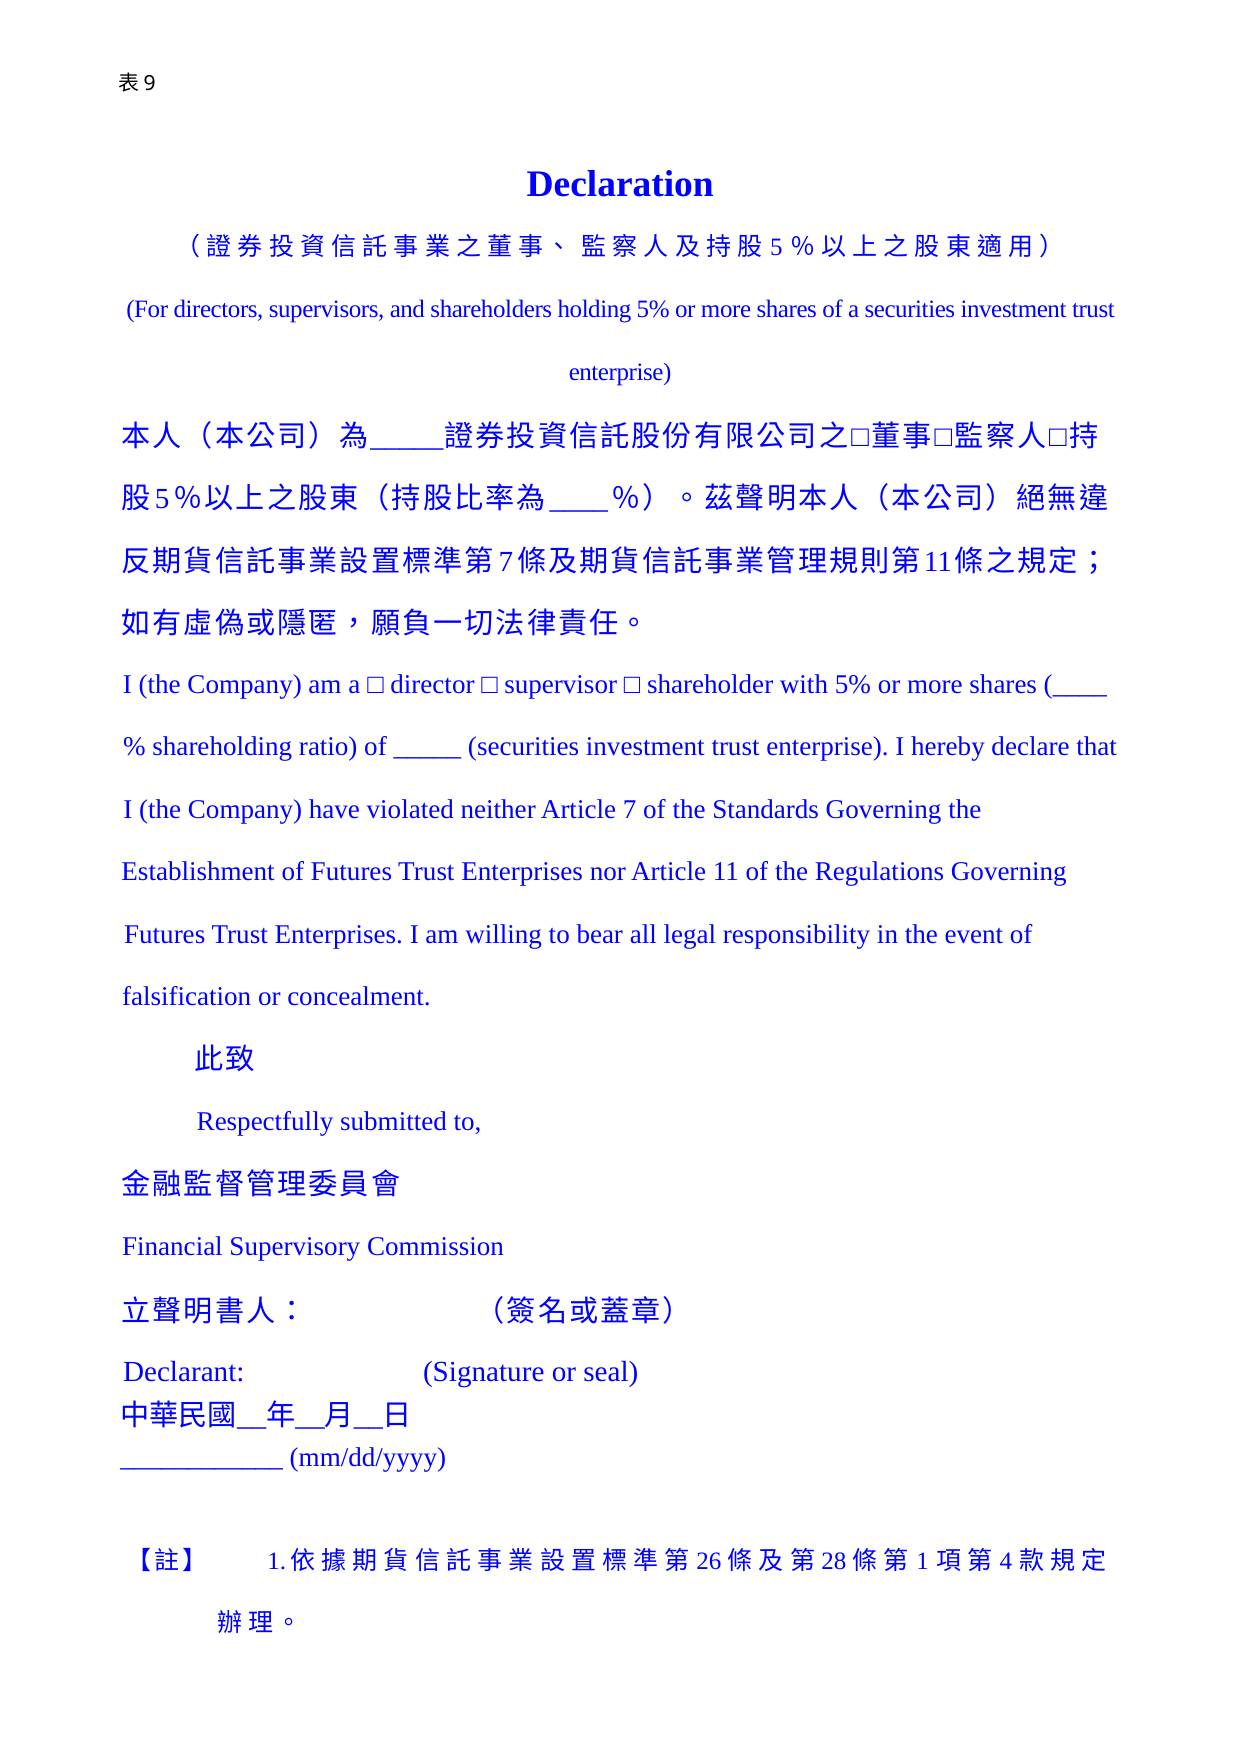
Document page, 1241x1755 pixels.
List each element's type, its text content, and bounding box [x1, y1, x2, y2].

text Declarant: (Signature or seal) [120, 1329, 1120, 1392]
text ____________ (mm/dd/yyyy) [120, 1433, 1120, 1475]
text (For directors, supervisors, and shareholders holding 5% or more shares of a securities investment trust enterprise) [120, 267, 1120, 392]
text Declaration [120, 142, 1120, 204]
text （證券投資信託事業之董事、監察人及持股5％以上之股東適用） [120, 204, 1120, 267]
text 中華民國__年__月__日 [120, 1392, 1120, 1433]
text 本人（本公司）為_____證券投資信託股份有限公司之□董事□監察人□持股5％以上之股東（持股比率為____％）。茲聲明本人（本公司）絕無違反期貨信託事業設置標準第7條及期貨信託事業管理規則第11條之規定；如有虛偽或隱匿，願負一切法律責任。 [120, 392, 1120, 642]
text Respectfully submitted to, [191, 1079, 1120, 1142]
text 立聲明書人： （簽名或蓋章） [120, 1267, 1120, 1329]
text I (the Company) am a □ director □ supervisor □ shareholder with 5% or more shares (____% shareholding ratio) of _____ (securities investment trust enterprise). I hereby declare that I (the Company) have violated neither Article 7 of the Standards Governing the Establishment of Futures Trust Enterprises nor Article 11 of the Regulations Governing Futures Trust Enterprises. I am willing to bear all legal responsibility in the event of falsification or concealment. [120, 642, 1120, 1017]
text 【註】 1.依據期貨信託事業設置標準第26條及第28條第1項第4款規定辦理。 [120, 1517, 1120, 1642]
text 此致 [191, 1017, 1120, 1079]
text Financial Supervisory Commission [120, 1204, 1120, 1267]
text 金融監督管理委員會 [120, 1142, 1120, 1204]
